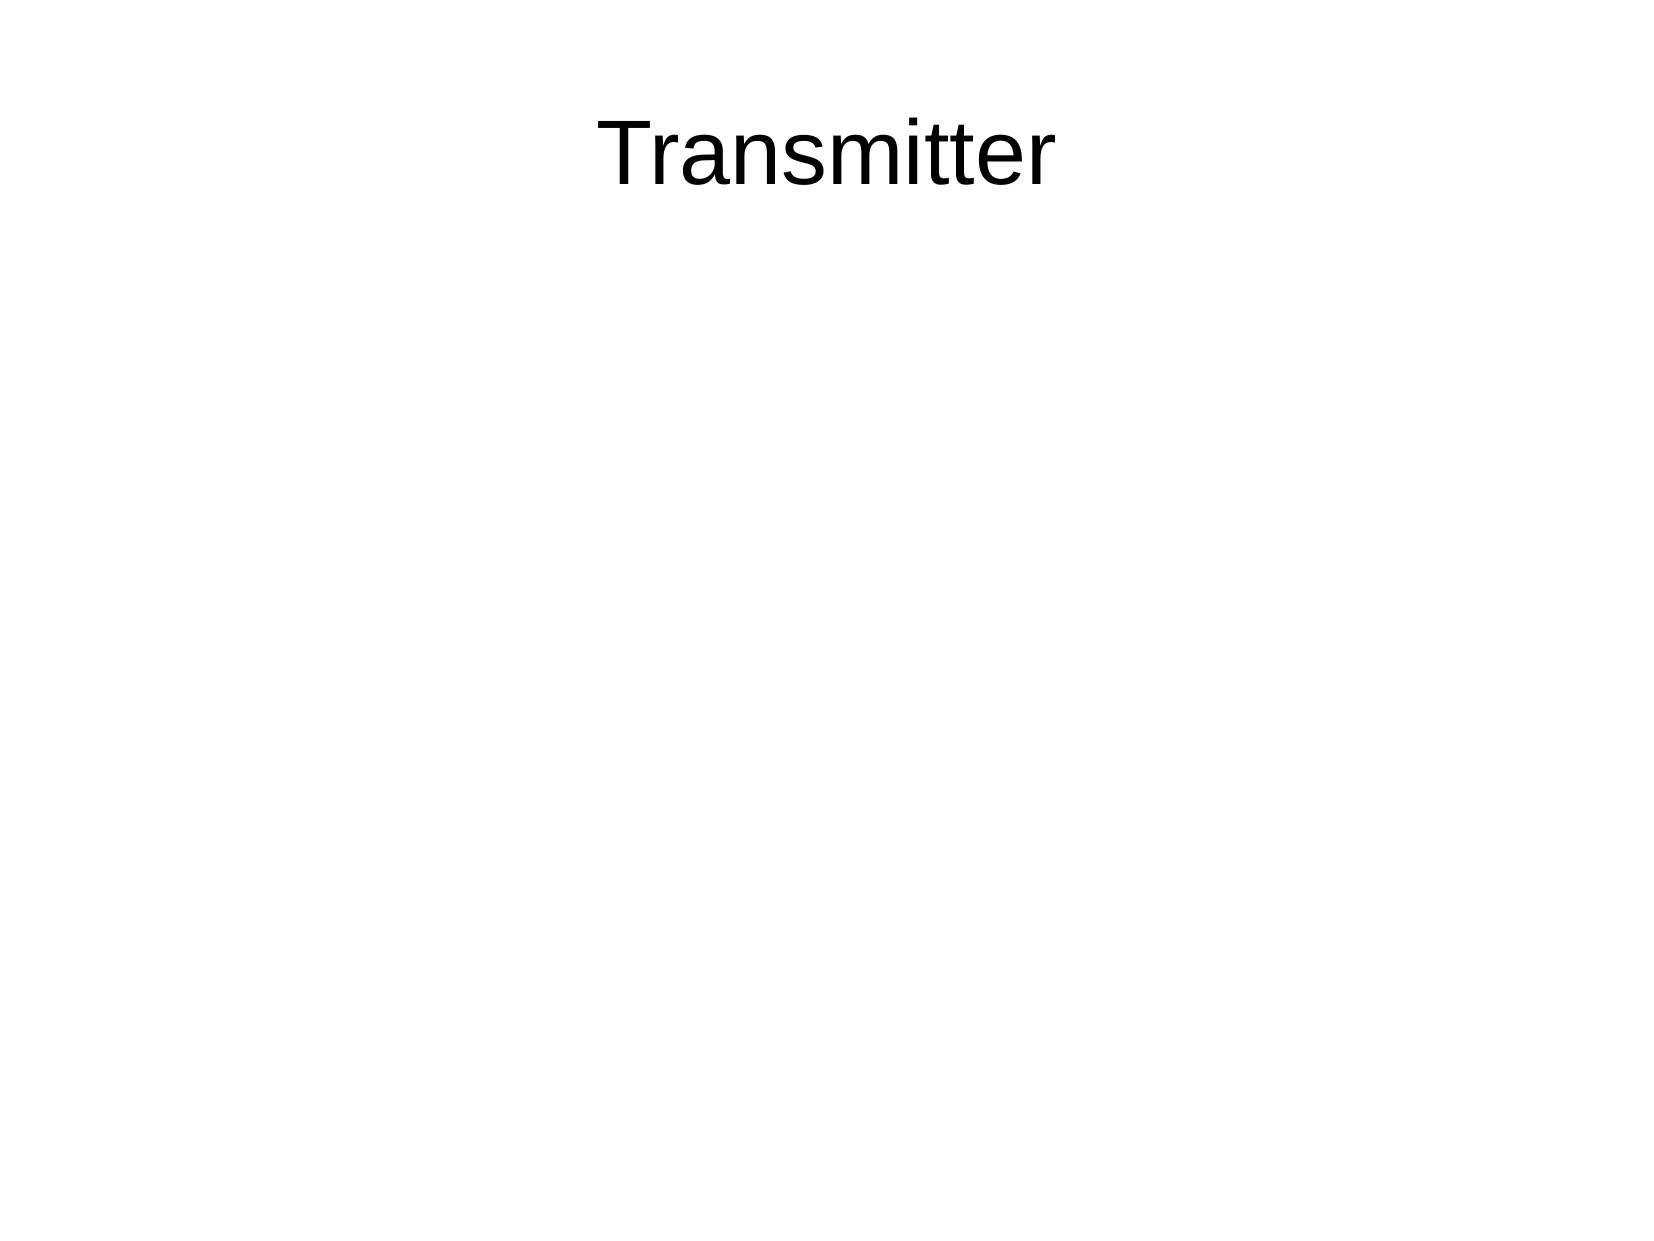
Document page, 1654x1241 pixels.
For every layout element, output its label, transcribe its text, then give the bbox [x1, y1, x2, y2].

title Transmitter [82, 49, 1571, 257]
